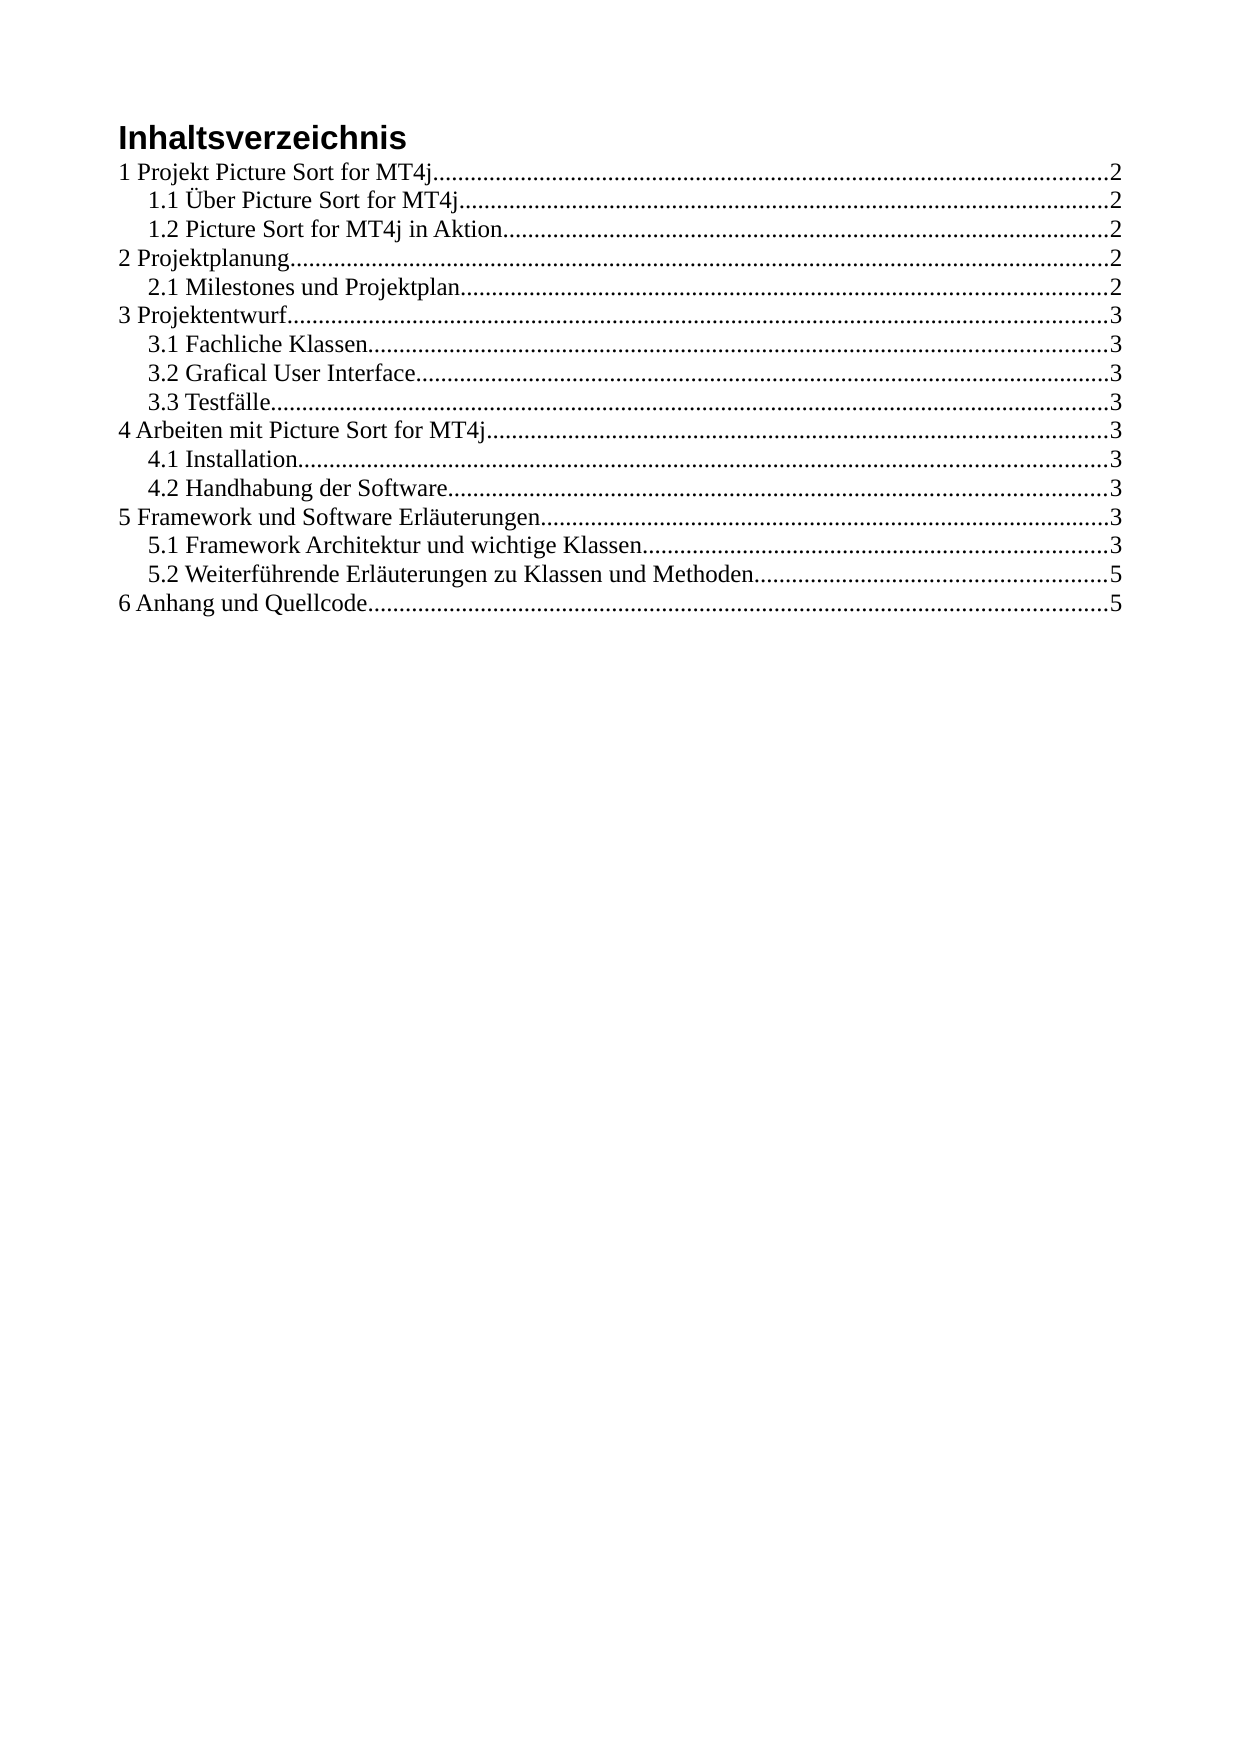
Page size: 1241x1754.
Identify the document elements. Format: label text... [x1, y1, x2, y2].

text 1 Projekt Picture Sort for MT4j 2 [118, 157, 1122, 185]
text 4.1 Installation 3 [148, 444, 1122, 473]
text 3.3 Testfälle 3 [148, 387, 1122, 415]
text 3 Projektentwurf 3 [118, 300, 1122, 329]
text 4 Arbeiten mit Picture Sort for MT4j 3 [118, 415, 1122, 444]
text 5.2 Weiterführende Erläuterungen zu Klassen und Methoden 5 [148, 559, 1122, 588]
text 3.1 Fachliche Klassen 3 [148, 329, 1122, 358]
text 5 Framework und Software Erläuterungen 3 [118, 502, 1122, 530]
text 5.1 Framework Architektur und wichtige Klassen 3 [148, 530, 1122, 559]
text 1.2 Picture Sort for MT4j in Aktion 2 [148, 214, 1122, 243]
text 4.2 Handhabung der Software 3 [148, 473, 1122, 502]
text 2.1 Milestones und Projektplan 2 [148, 272, 1122, 300]
text 1.1 Über Picture Sort for MT4j 2 [148, 185, 1122, 214]
text 6 Anhang und Quellcode 5 [118, 588, 1122, 617]
text 3.2 Grafical User Interface 3 [148, 358, 1122, 387]
text 2 Projektplanung 2 [118, 243, 1122, 272]
subtitle Inhaltsverzeichnis [118, 118, 1122, 157]
